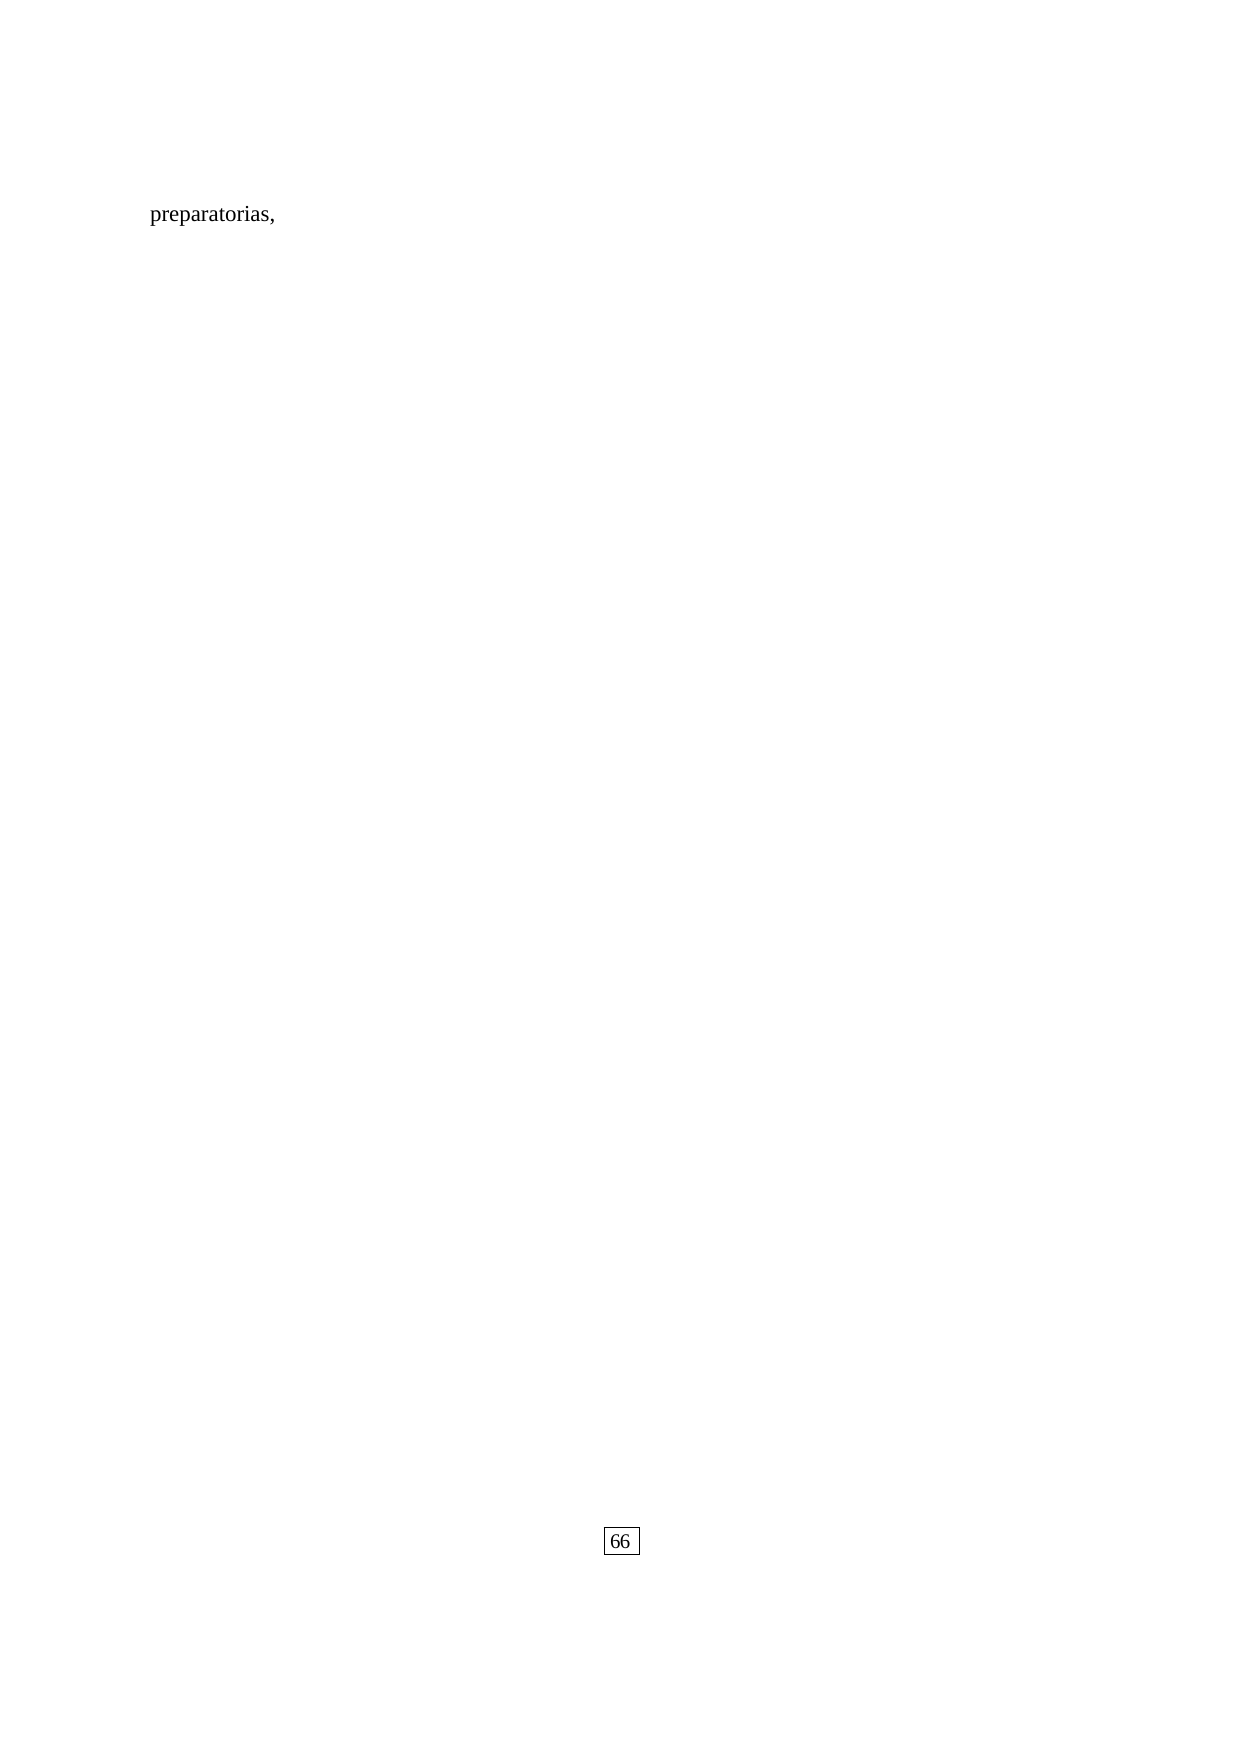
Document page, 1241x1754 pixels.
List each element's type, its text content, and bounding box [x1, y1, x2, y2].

list preparatorias, [150, 200, 1090, 226]
